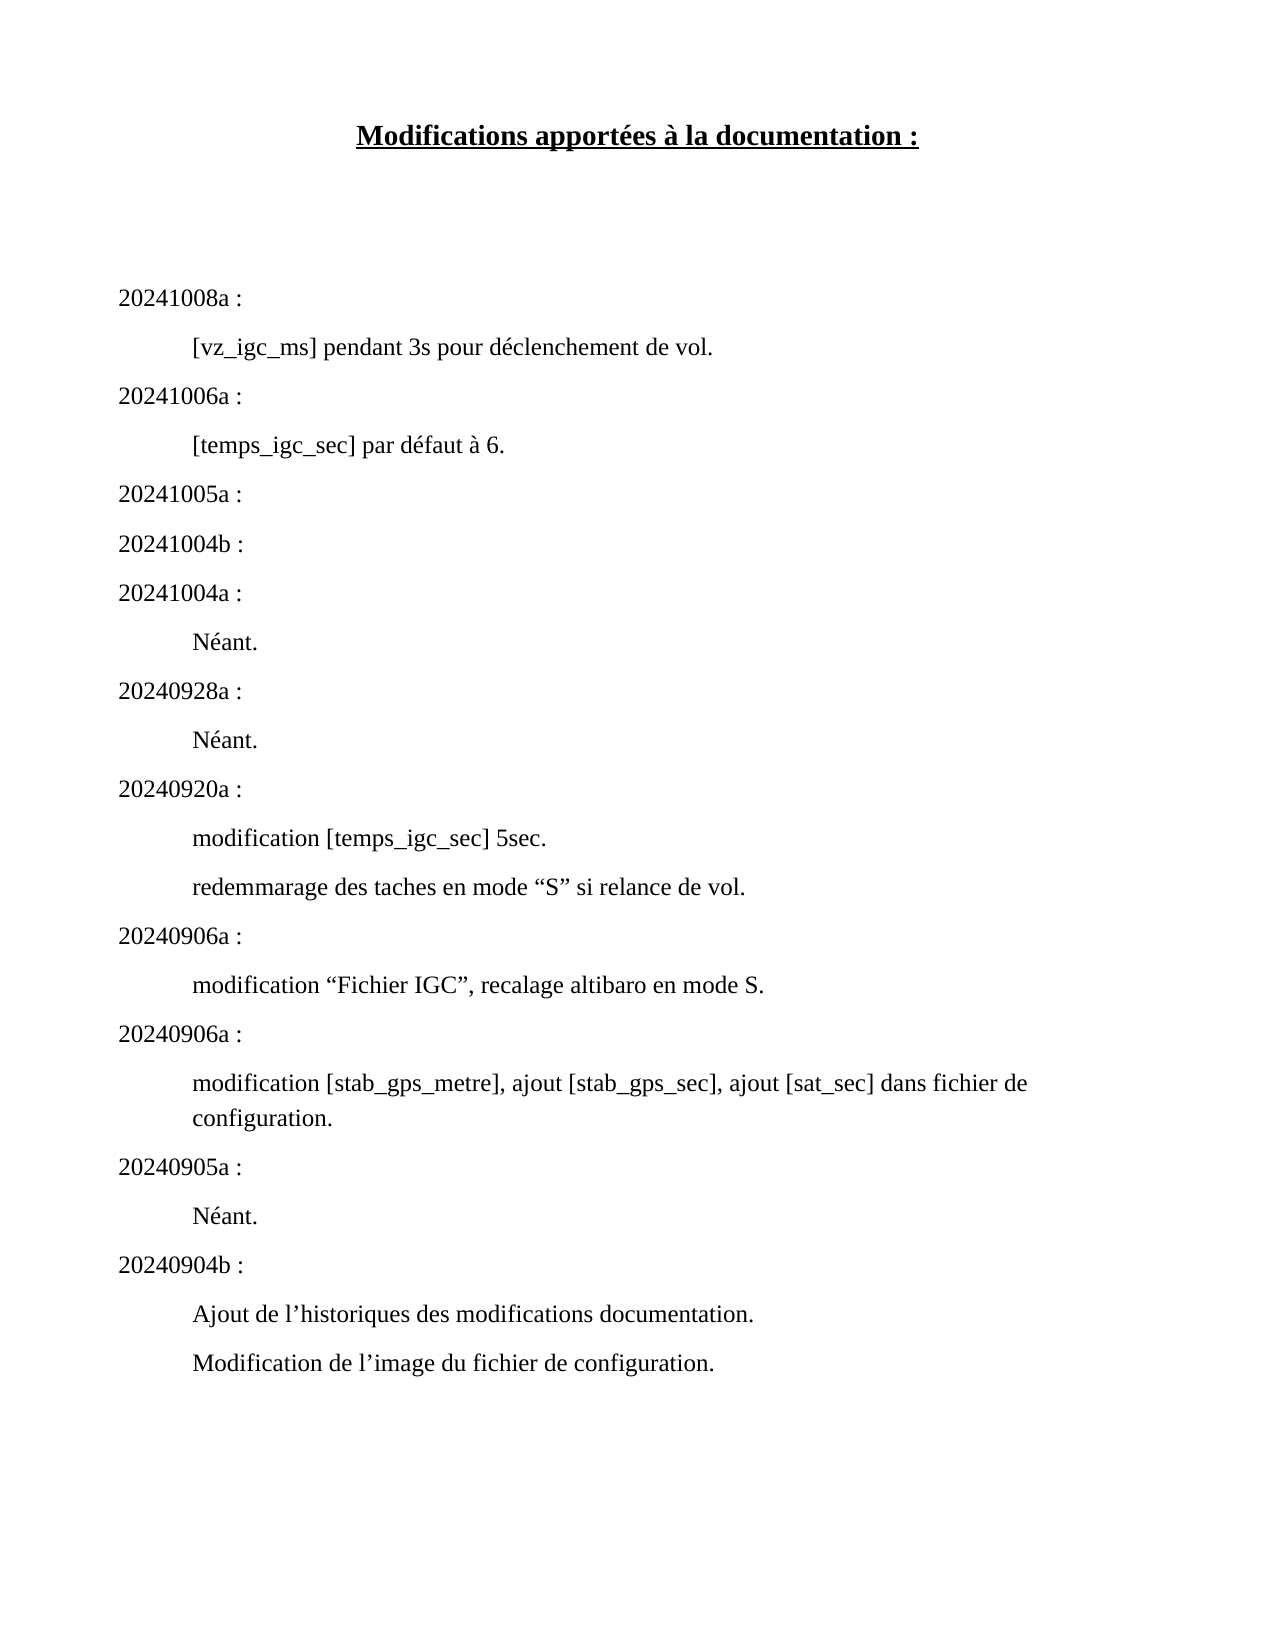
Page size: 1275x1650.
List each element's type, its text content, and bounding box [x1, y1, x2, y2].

text 20241005a : [118, 479, 1157, 508]
text Néant. [118, 725, 1157, 754]
text 20240920a : [118, 774, 1157, 803]
text [vz_igc_ms] pendant 3s pour déclenchement de vol. [118, 332, 1157, 361]
text 20240928a : [118, 676, 1157, 704]
text 20240904b : [118, 1250, 1157, 1279]
text 20241006a : [118, 381, 1157, 410]
text Ajout de l’historiques des modifications documentation. [118, 1299, 1157, 1328]
text Modification de l’image du fichier de configuration. [118, 1348, 1157, 1377]
text modification [temps_igc_sec] 5sec. [118, 823, 1157, 852]
text [temps_igc_sec] par défaut à 6. [118, 431, 1157, 459]
text modification “Fichier IGC”, recalage altibaro en mode S. [118, 970, 1157, 999]
text 20240905a : [118, 1152, 1157, 1181]
text modification [stab_gps_metre], ajout [stab_gps_sec], ajout [sat_sec] dans fichier de configuration. [118, 1068, 1157, 1132]
text redemmarage des taches en mode “S” si relance de vol. [118, 872, 1157, 901]
text 20241004a : [118, 578, 1157, 606]
text 20240906a : [118, 1019, 1157, 1048]
text 20241008a : [118, 283, 1157, 312]
text 20240906a : [118, 921, 1157, 950]
text 20241004b : [118, 529, 1157, 557]
text Néant. [118, 1201, 1157, 1230]
text Modifications apportées à la documentation : [118, 118, 1157, 152]
text Néant. [118, 627, 1157, 656]
